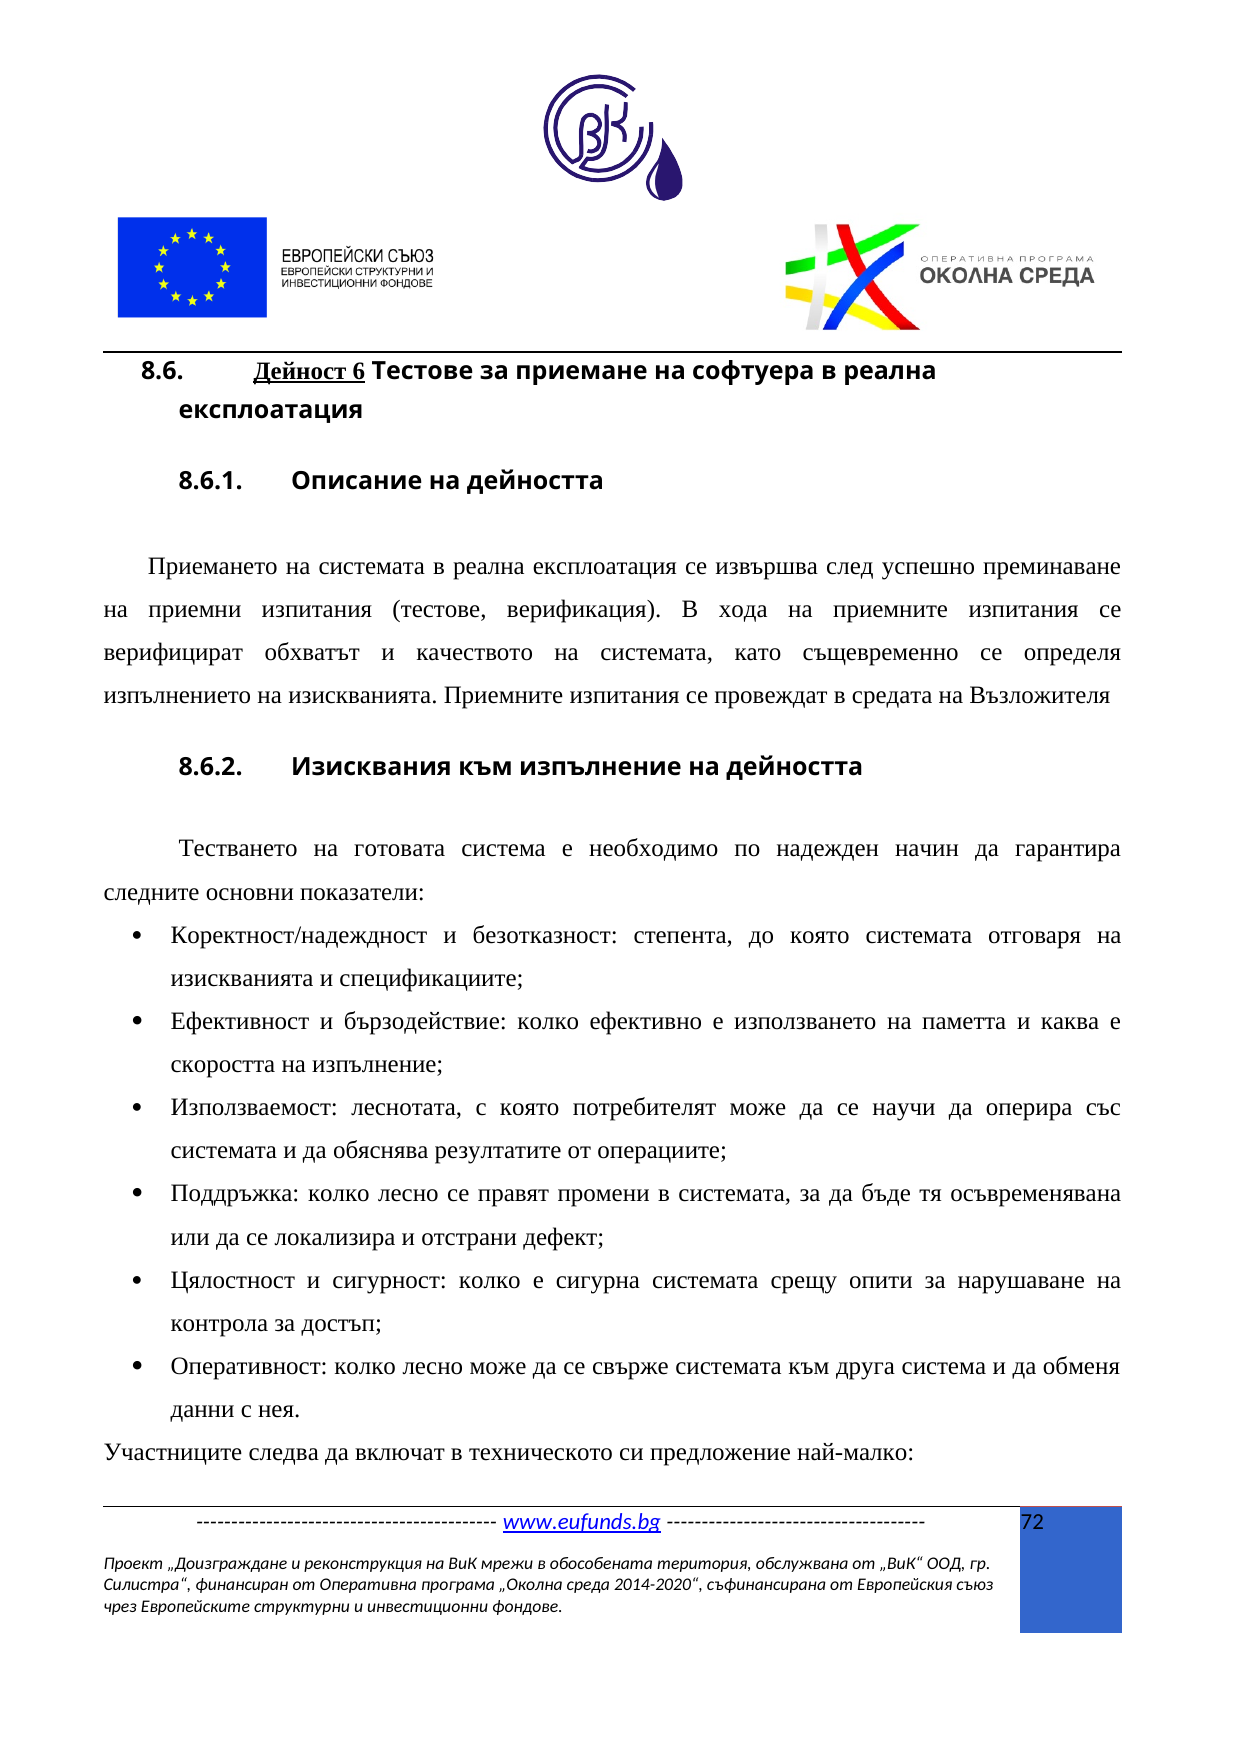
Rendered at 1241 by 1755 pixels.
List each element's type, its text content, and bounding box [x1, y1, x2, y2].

subtitle Изисквания към изпълнение на дейността [178, 748, 1122, 783]
subtitle Описание на дейността [178, 462, 1122, 497]
list Ефективност и бързодействие: колко ефективно е използването на паметта и каква е скоростта на изпълнение; [133, 1006, 1122, 1078]
list Оперативност: колко лесно може да се свърже системата към друга система и да обменя данни с нея. [133, 1351, 1122, 1423]
text Тестването на готовата система е необходимо по надежден начин да гарантира следните основни показатели: [103, 833, 1122, 905]
list Поддръжка: колко лесно се правят промени в системата, за да бъде тя осъвременявана или да се локализира и отстрани дефект; [133, 1178, 1122, 1250]
text Приемането на системата в реална експлоатация се извършва след успешно преминаване на приемни изпитания (тестове, верификация). В хода на приемните изпитания се верифицират обхватът и качеството на системата, като същевременно се определя изпълнението на изискванията. Приемните изпитания се провеждат в средата на Възложителя [103, 551, 1122, 709]
list Използваемост: леснотата, с която потребителят може да се научи да оперира със системата и да обяснява резултатите от операциите; [133, 1092, 1122, 1164]
list Коректност/надеждност и безотказност: степента, до която системата отговаря на изискванията и спецификациите; [133, 920, 1122, 992]
text Участниците следва да включат в техническото си предложение най-малко: [103, 1437, 1122, 1466]
subtitle Дейност 6 Тестове за приемане на софтуера в реална експлоатация [141, 353, 1122, 426]
list Цялостност и сигурност: колко е сигурна системата срещу опити за нарушаване на контрола за достъп; [133, 1265, 1122, 1337]
